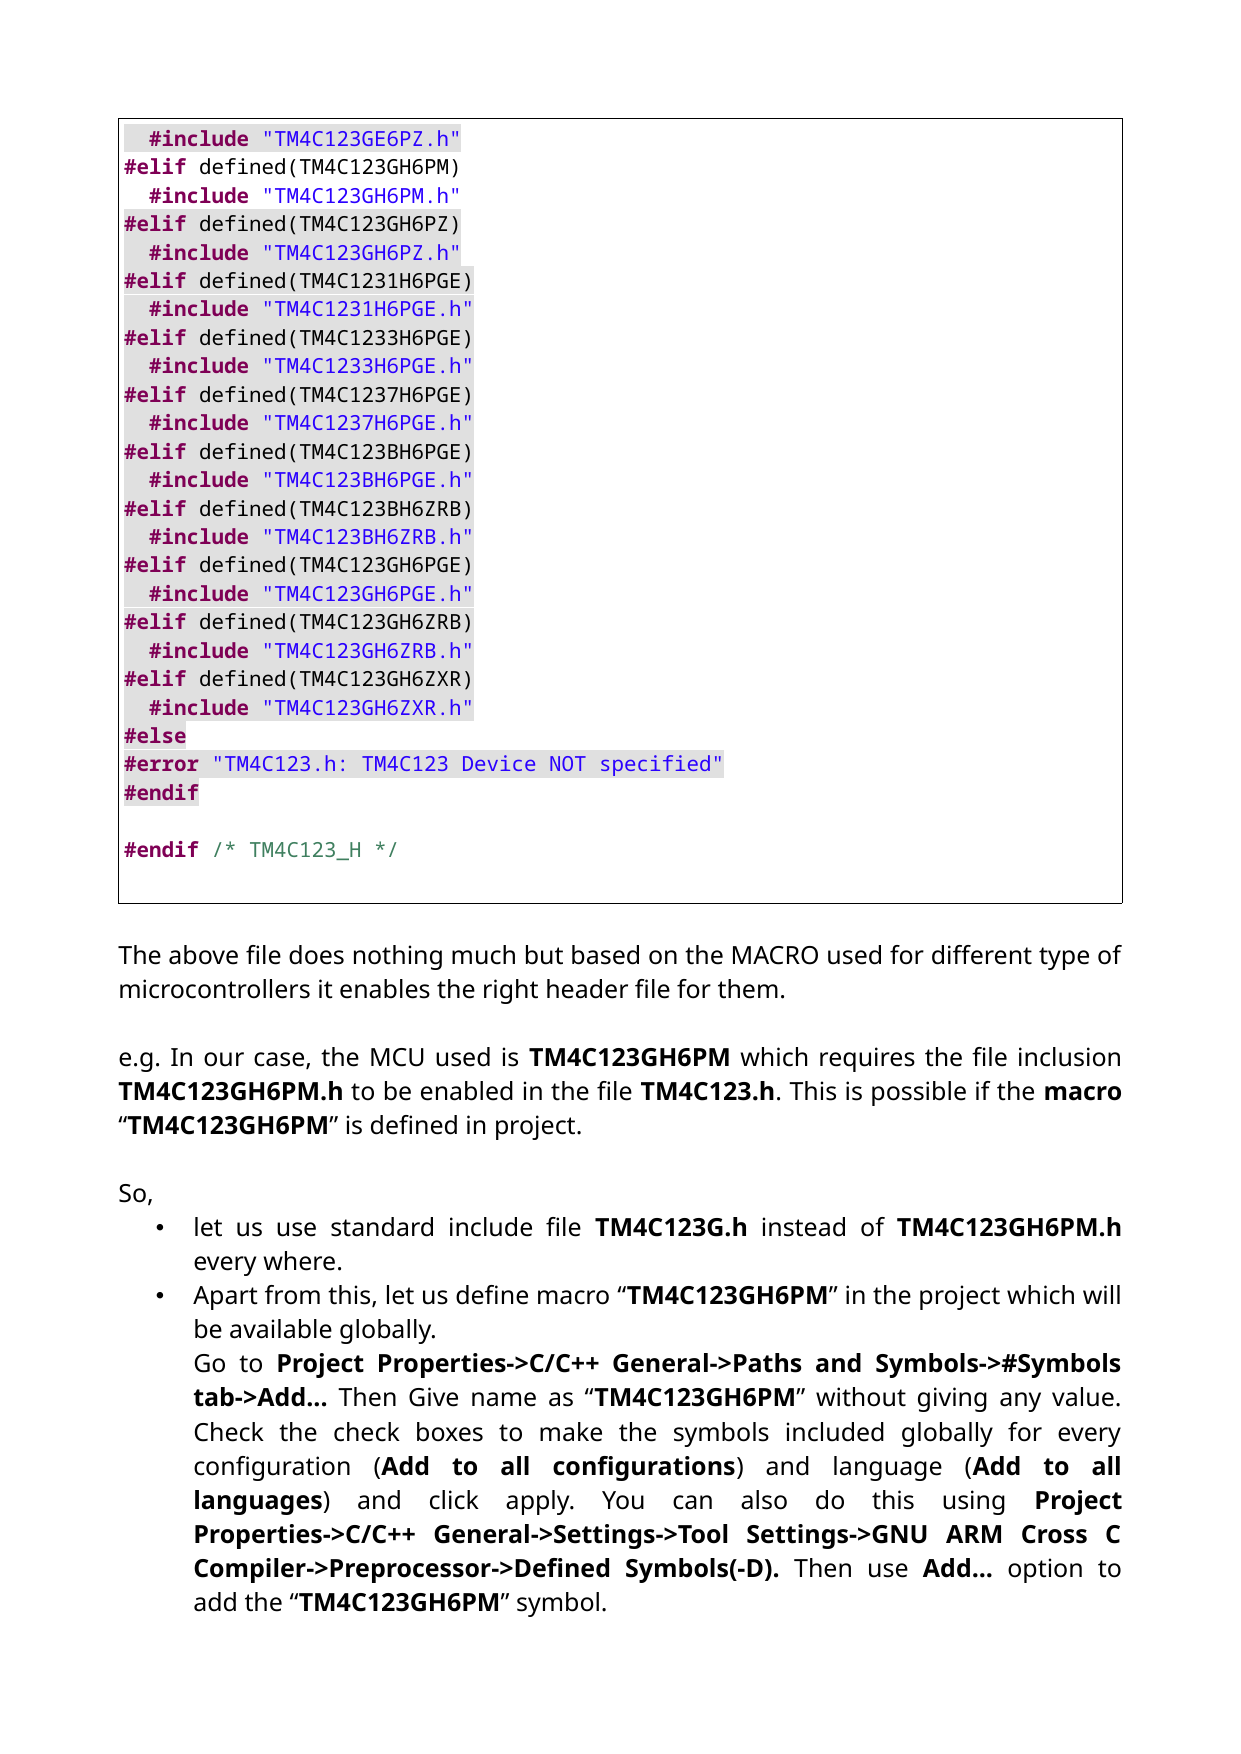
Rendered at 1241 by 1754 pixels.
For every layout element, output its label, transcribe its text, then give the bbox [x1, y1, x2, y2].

text e.g. In our case, the MCU used is TM4C123GH6PM which requires the file inclusion TM4C123GH6PM.h to be enabled in the file TM4C123.h. This is possible if the macro “TM4C123GH6PM” is defined in project. [118, 1039, 1122, 1142]
text So, [118, 1176, 1122, 1210]
text The above file does nothing much but based on the MACRO used for different type of microcontrollers it enables the right header file for them. [118, 937, 1122, 1005]
list let us use standard include file TM4C123G.h instead of TM4C123GH6PM.h every where. [156, 1210, 1122, 1278]
list Go to Project Properties->C/C++ General->Paths and Symbols->#Symbols tab->Add... Then Give name as “TM4C123GH6PM” without giving any value. Check the check boxes to make the symbols included globally for every configuration (Add to all configurations) and language (Add to all languages) and click apply. You can also do this using Project Properties->C/C++ General->Settings->Tool Settings->GNU ARM Cross C Compiler->Preprocessor->Defined Symbols(-D). Then use Add... option to add the “TM4C123GH6PM” symbol. [156, 1346, 1122, 1618]
list Apart from this, let us define macro “TM4C123GH6PM” in the project which will be available globally. [156, 1278, 1122, 1346]
table_cell #include "TM4C123GE6PZ.h" #elif defined(TM4C123GH6PM) #include "TM4C123GH6PM.h" #elif defined(TM4C123GH6PZ) #include "TM4C123GH6PZ.h" #elif defined(TM4C1231H6PGE) #include "TM4C1231H6PGE.h" #elif defined(TM4C1233H6PGE) #include "TM4C1233H6PGE.h" #elif defined(TM4C1237H6PGE) #include "TM4C1237H6PGE.h" #elif defined(TM4C123BH6PGE) #include "TM4C123BH6PGE.h" #elif defined(TM4C123BH6ZRB) #include "TM4C123BH6ZRB.h" #elif defined(TM4C123GH6PGE) #include "TM4C123GH6PGE.h" #elif defined(TM4C123GH6ZRB) #include "TM4C123GH6ZRB.h" #elif defined(TM4C123GH6ZXR) #include "TM4C123GH6ZXR.h" #else #error "TM4C123.h: TM4C123 Device NOT specified" #endif #endif /* TM4C123_H */ [119, 119, 1122, 903]
